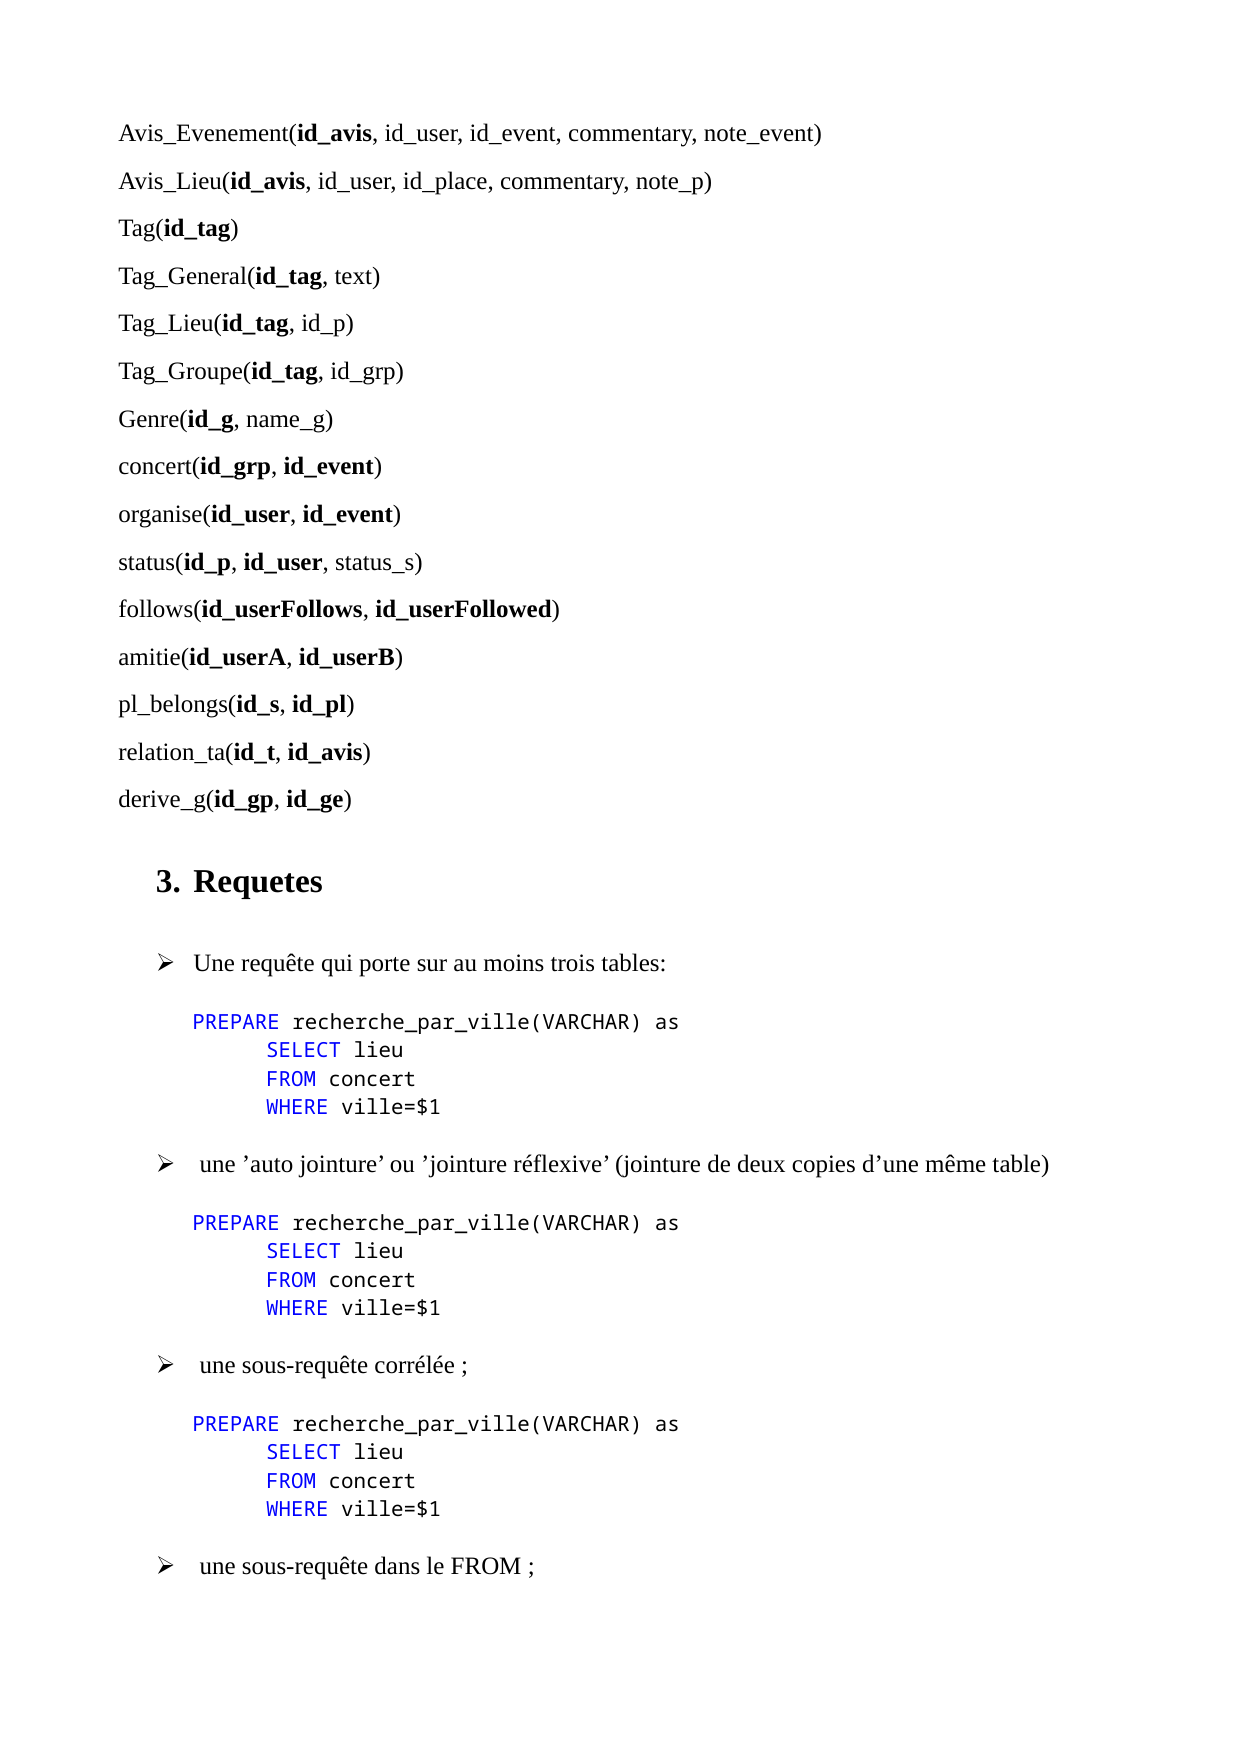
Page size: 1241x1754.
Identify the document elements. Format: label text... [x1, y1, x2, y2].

text status(id_p, id_user, status_s) [118, 547, 1122, 575]
text pl_belongs(id_s, id_pl) [118, 689, 1122, 718]
text PREPARE recherche_par_ville(VARCHAR) as SELECT lieu FROM concert WHERE ville=$1 [118, 1207, 1122, 1322]
text Tag_General(id_tag, text) [118, 261, 1122, 290]
text PREPARE recherche_par_ville(VARCHAR) as SELECT lieu FROM concert WHERE ville=$1 [118, 1006, 1122, 1121]
list une sous-requête corrélée ; [156, 1350, 1122, 1379]
text relation_ta(id_t, id_avis) [118, 737, 1122, 766]
text concert(id_grp, id_event) [118, 451, 1122, 480]
text Tag_Groupe(id_tag, id_grp) [118, 356, 1122, 385]
text Avis_Lieu(id_avis, id_user, id_place, commentary, note_p) [118, 166, 1122, 194]
text follows(id_userFollows, id_userFollowed) [118, 594, 1122, 623]
text Genre(id_g, name_g) [118, 404, 1122, 432]
text amitie(id_userA, id_userB) [118, 642, 1122, 671]
text Avis_Evenement(id_avis, id_user, id_event, commentary, note_event) [118, 118, 1122, 147]
text derive_g(id_gp, id_ge) [118, 784, 1122, 813]
list une ’auto jointure’ ou ’jointure réflexive’ (jointure de deux copies d’une même table) [156, 1149, 1122, 1178]
text Tag_Lieu(id_tag, id_p) [118, 308, 1122, 337]
text PREPARE recherche_par_ville(VARCHAR) as SELECT lieu FROM concert WHERE ville=$1 [118, 1408, 1122, 1523]
list une sous-requête dans le FROM ; [156, 1551, 1122, 1580]
text Tag(id_tag) [118, 213, 1122, 242]
list Requetes [156, 861, 1122, 899]
text organise(id_user, id_event) [118, 499, 1122, 528]
list Une requête qui porte sur au moins trois tables: [156, 948, 1122, 977]
